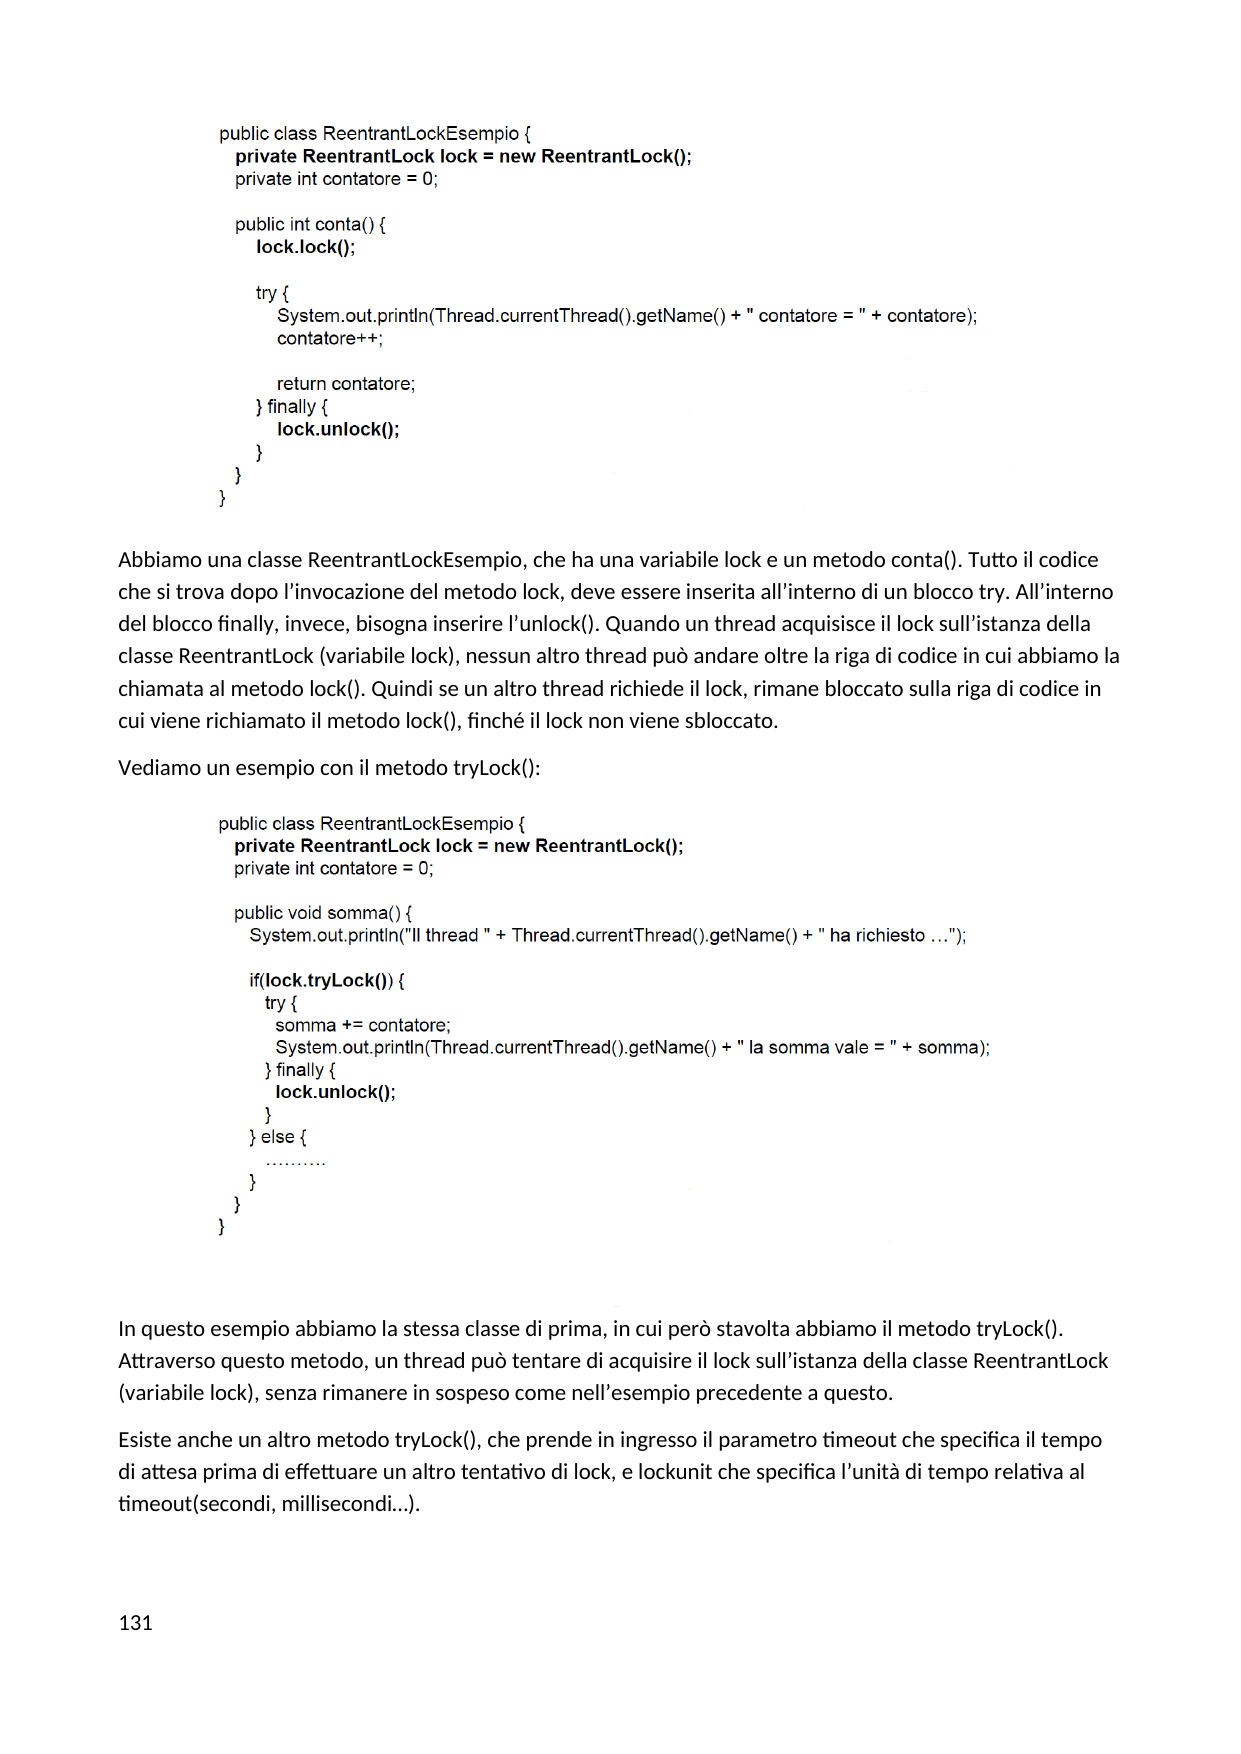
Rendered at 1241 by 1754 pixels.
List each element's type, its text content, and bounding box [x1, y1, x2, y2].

text Esiste anche un altro metodo tryLock(), che prende in ingresso il parametro timeout che specifica il tempo di attesa prima di effettuare un altro tentativo di lock, e lockunit che specifica l’unità di tempo relativa al timeout(secondi, millisecondi…). [118, 1425, 1122, 1517]
text Vediamo un esempio con il metodo tryLock(): [118, 753, 1122, 781]
picture [211, 118, 1029, 511]
text Abbiamo una classe ReentrantLockEsempio, che ha una variabile lock e un metodo conta(). Tutto il codice che si trova dopo l’invocazione del metodo lock, deve essere inserita all’interno di un blocco try. All’interno del blocco finally, invece, bisogna inserire l’unlock(). Quando un thread acquisisce il lock sull’istanza della classe ReentrantLock (variabile lock), nessun altro thread può andare oltre la riga di codice in cui abbiamo la chiamata al metodo lock(). Quindi se un altro thread richiede il lock, rimane bloccato sulla riga di codice in cui viene richiamato il metodo lock(), finché il lock non viene sbloccato. [118, 545, 1122, 734]
text In questo esempio abbiamo la stessa classe di prima, in cui però stavolta abbiamo il metodo tryLock(). Attraverso questo metodo, un thread può tentare di acquisire il lock sull’istanza della classe ReentrantLock (variabile lock), senza rimanere in sospeso come nell’esempio precedente a questo. [118, 1314, 1122, 1406]
picture [211, 809, 1029, 1310]
